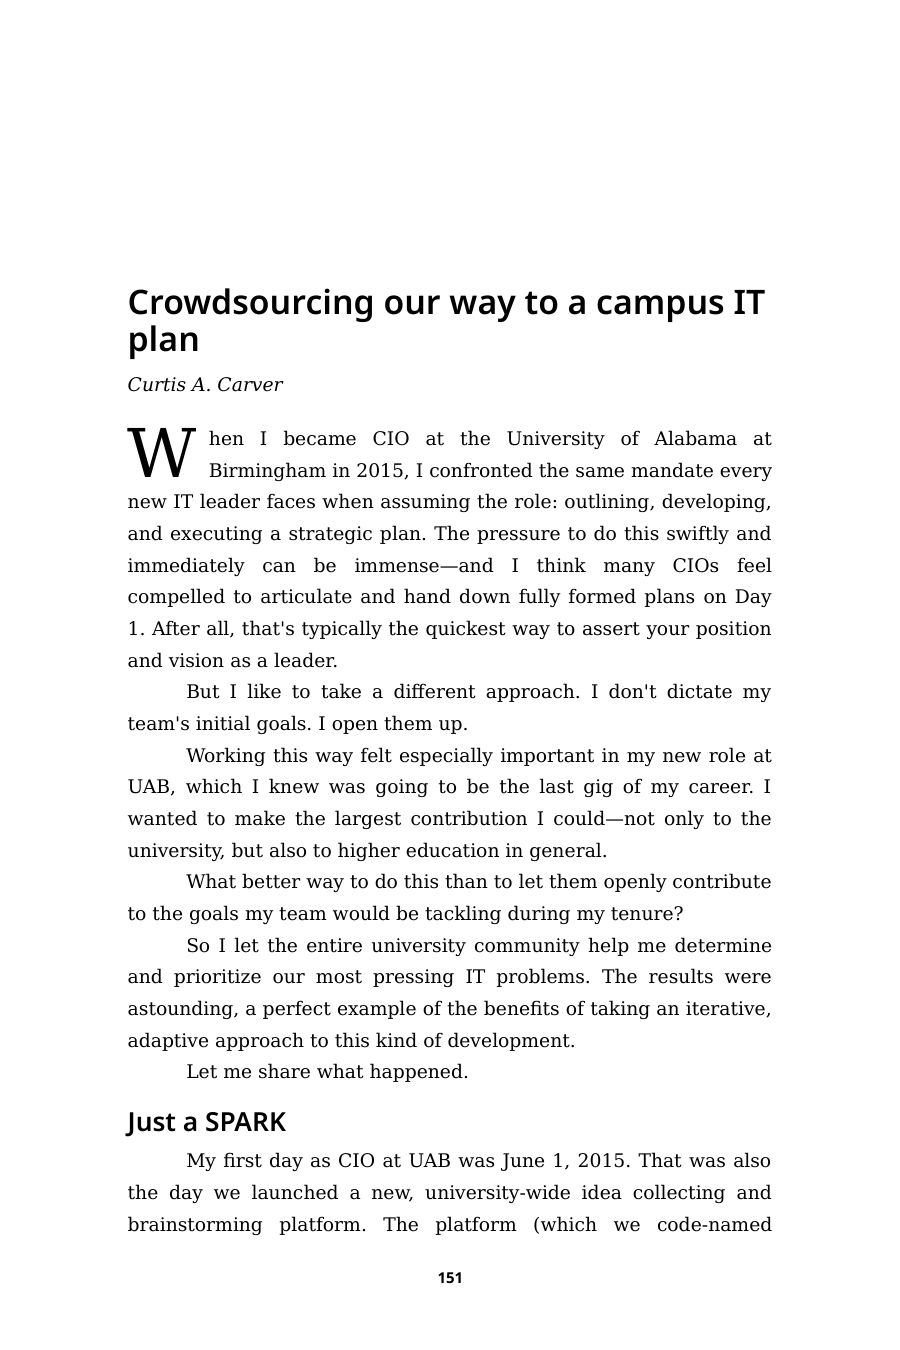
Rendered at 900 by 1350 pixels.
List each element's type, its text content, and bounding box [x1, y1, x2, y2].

text Let me share what happened. [127, 1061, 772, 1083]
text But I like to take a different approach. I don't dictate my team's initial goals. I open them up. [127, 681, 772, 735]
subtitle Just a SPARK [127, 1108, 772, 1138]
text My first day as CIO at UAB was June 1, 2015. That was also the day we launched a new, university-wide idea collecting and brainstorming platform. The platform (which we code-named [127, 1150, 772, 1236]
text So I let the entire university community help me determine and prioritize our most pressing IT problems. The results were astounding, a perfect example of the benefits of taking an iterative, adaptive approach to this kind of development. [127, 935, 772, 1052]
subtitle Crowdsourcing our way to a campus IT plan [127, 283, 772, 361]
text Working this way felt especially important in my new role at UAB, which I knew was going to be the last gig of my career. I wanted to make the largest contribution I could—not only to the university, but also to higher education in general. [127, 745, 772, 862]
text Curtis A. Carver [127, 374, 772, 396]
text What better way to do this than to let them openly contribute to the goals my team would be tackling during my tenure? [127, 871, 772, 925]
text When I became CIO at the University of Alabama at Birmingham in 2015, I confronted the same mandate every new IT leader faces when assuming the role: outlining, developing, and executing a strategic plan. The pressure to do this swiftly and immediately can be immense—and I think many CIOs feel compelled to articulate and hand down fully formed plans on Day 1. After all, that's typically the quickest way to assert your position and vision as a leader. [127, 428, 772, 672]
